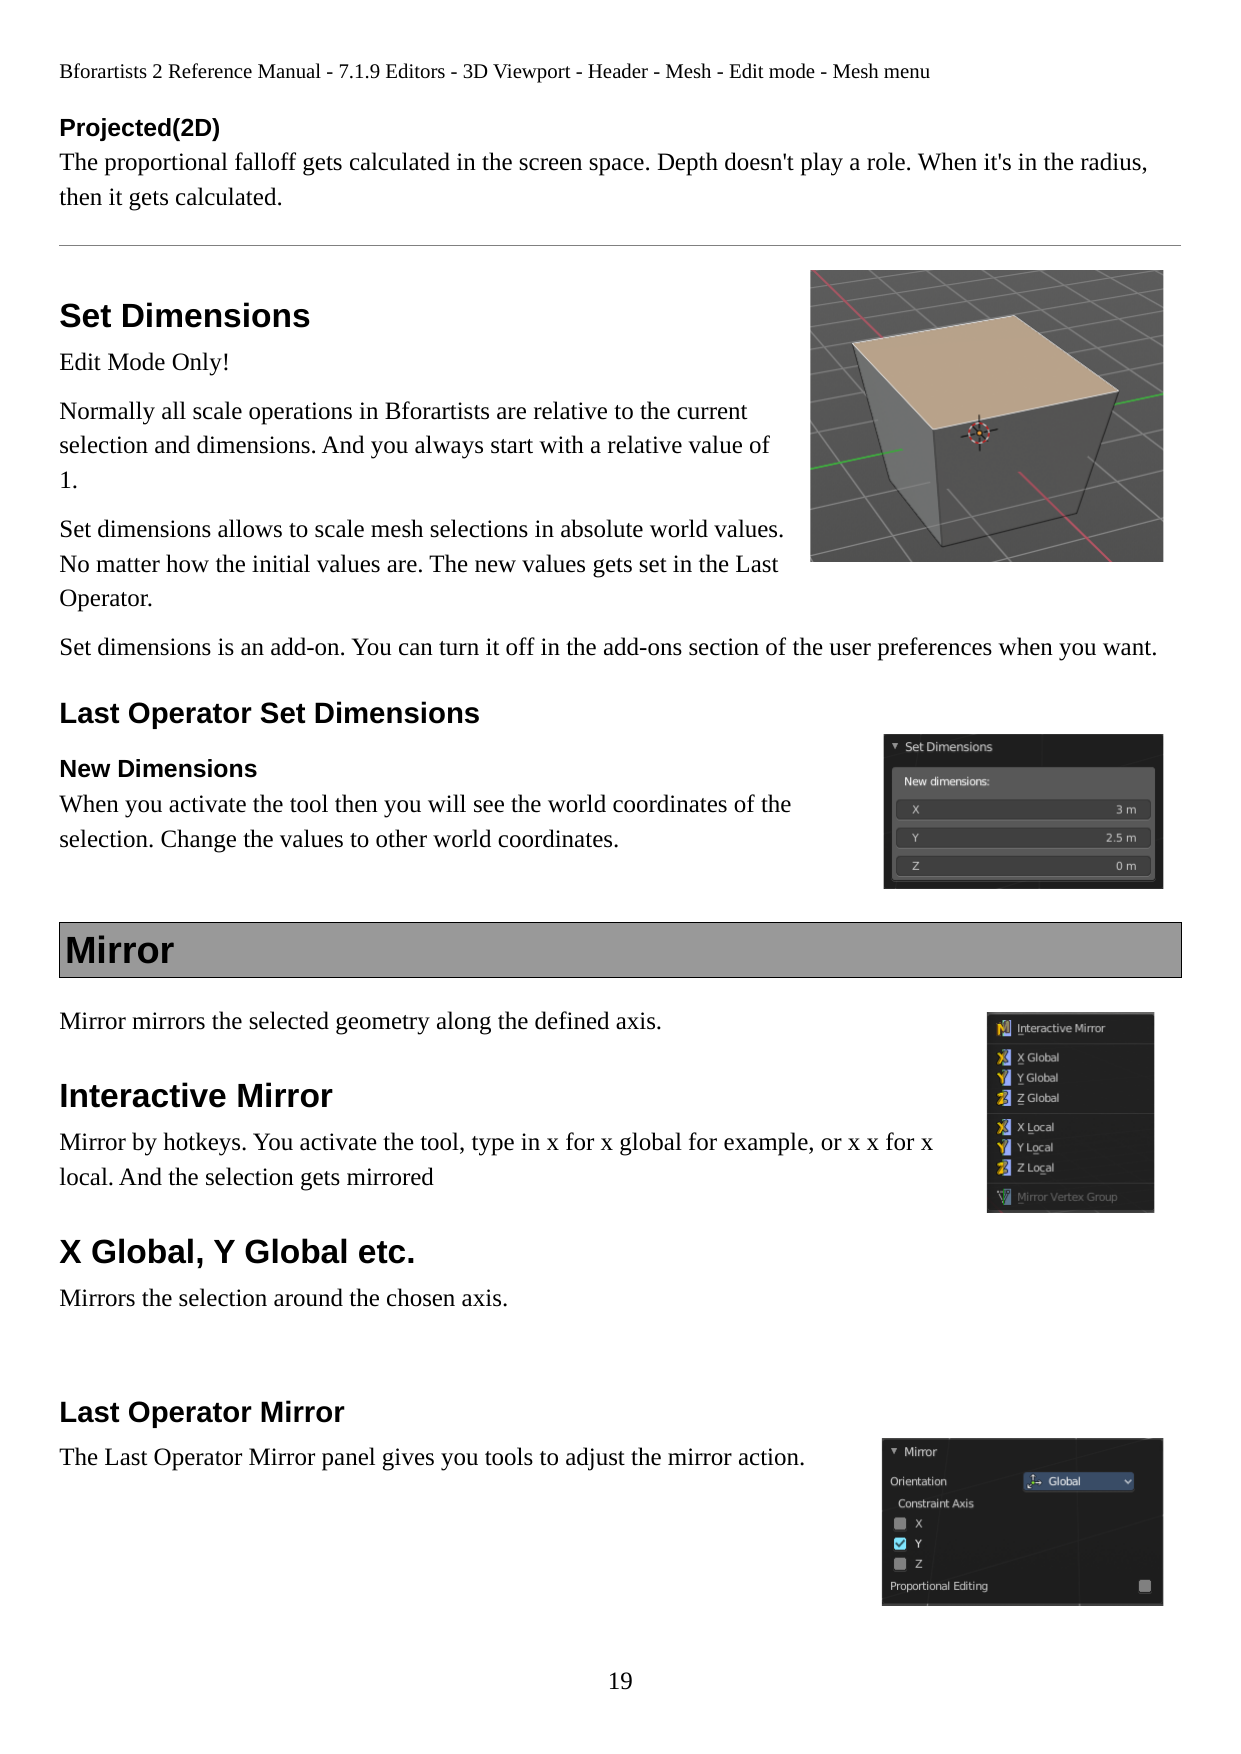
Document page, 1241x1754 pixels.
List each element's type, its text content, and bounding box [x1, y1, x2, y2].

text The Last Operator Mirror panel gives you tools to adjust the mirror action. [59, 1442, 881, 1470]
subtitle Last Operator Mirror [59, 1395, 1181, 1429]
text Set dimensions allows to scale mesh selections in absolute world values. No matter how the initial values are. The new values gets set in the Last Operator. [59, 514, 1181, 612]
subtitle [1164, 754, 1181, 783]
text Mirror mirrors the selected geometry along the defined axis. [59, 1006, 1181, 1035]
text Mirror by hotkeys. You activate the tool, type in x for x global for example, or x x for x local. And the selection gets mirrored [59, 1127, 986, 1190]
picture [881, 1438, 1164, 1606]
subtitle Last Operator Set Dimensions [59, 696, 1181, 729]
subtitle Interactive Mirror [59, 1076, 986, 1114]
subtitle [1164, 296, 1181, 334]
subtitle New Dimensions [59, 754, 883, 783]
subtitle [1155, 1076, 1181, 1114]
text Normally all scale operations in Bforartists are relative to the current selection and dimensions. And you always start with a relative value of 1. [59, 396, 810, 494]
picture [986, 1012, 1155, 1213]
text Mirrors the selection around the chosen axis. [59, 1283, 1181, 1311]
subtitle Projected(2D) [59, 113, 1181, 141]
text Edit Mode Only! [59, 347, 810, 376]
subtitle X Global, Y Global etc. [59, 1231, 1181, 1270]
text The proportional falloff gets calculated in the screen space. Depth doesn't play a role. When it's in the radius, then it gets calculated. [59, 147, 1181, 211]
picture [883, 734, 1164, 889]
text When you activate the tool then you will see the world coordinates of the selection. Change the values to other world coordinates. [59, 789, 883, 853]
table_header Mirror [60, 923, 1181, 977]
text [1164, 347, 1181, 376]
subtitle Set Dimensions [59, 296, 810, 334]
text Set dimensions is an add-on. You can turn it off in the add-ons section of the user preferences when you want. [59, 632, 1181, 661]
picture [810, 270, 1164, 562]
